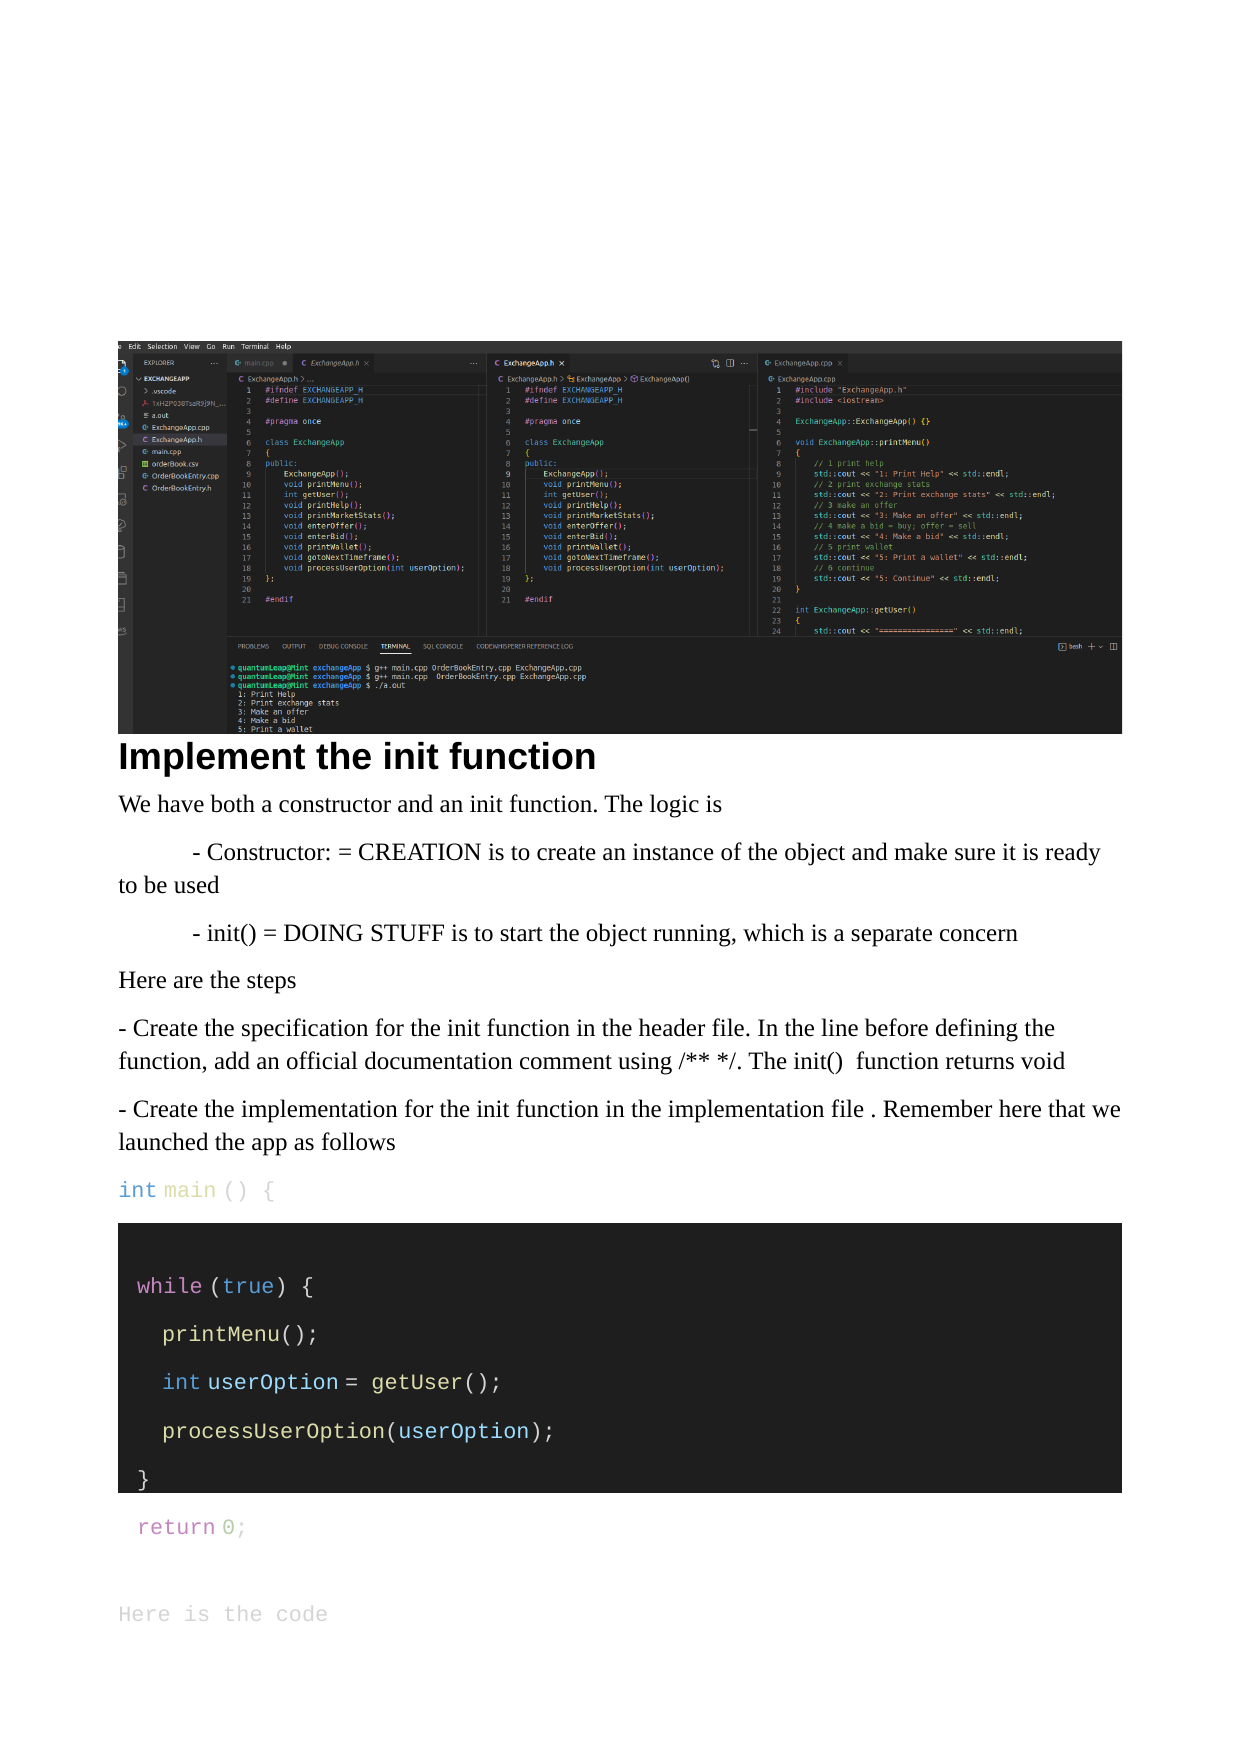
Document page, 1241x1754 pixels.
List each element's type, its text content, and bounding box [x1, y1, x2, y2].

text } [118, 1463, 1122, 1493]
text We have both a constructor and an init function. The logic is [118, 789, 1122, 818]
text while (true) { [118, 1270, 1122, 1300]
picture [118, 341, 1123, 734]
text printMenu(); [118, 1318, 1122, 1348]
text return 0; [118, 1511, 1122, 1541]
text - init() = DOING STUFF is to start the object running, which is a separate concern [118, 918, 1122, 947]
text Here is the code [118, 1603, 1122, 1628]
text Here are the steps [118, 965, 1122, 994]
text int main () { [118, 1174, 1122, 1204]
text - Constructor: = CREATION is to create an instance of the object and make sure it is ready to be used [118, 837, 1122, 899]
text - Create the implementation for the init function in the implementation file . Remember here that we launched the app as follows [118, 1094, 1122, 1155]
text - Create the specification for the init function in the header file. In the line before defining the function, add an official documentation comment using /** */. The init() function returns void [118, 1013, 1122, 1075]
text processUserOption(userOption); [118, 1415, 1122, 1445]
subtitle Implement the init function [118, 734, 1122, 777]
text int userOption = getUser(); [118, 1366, 1122, 1396]
